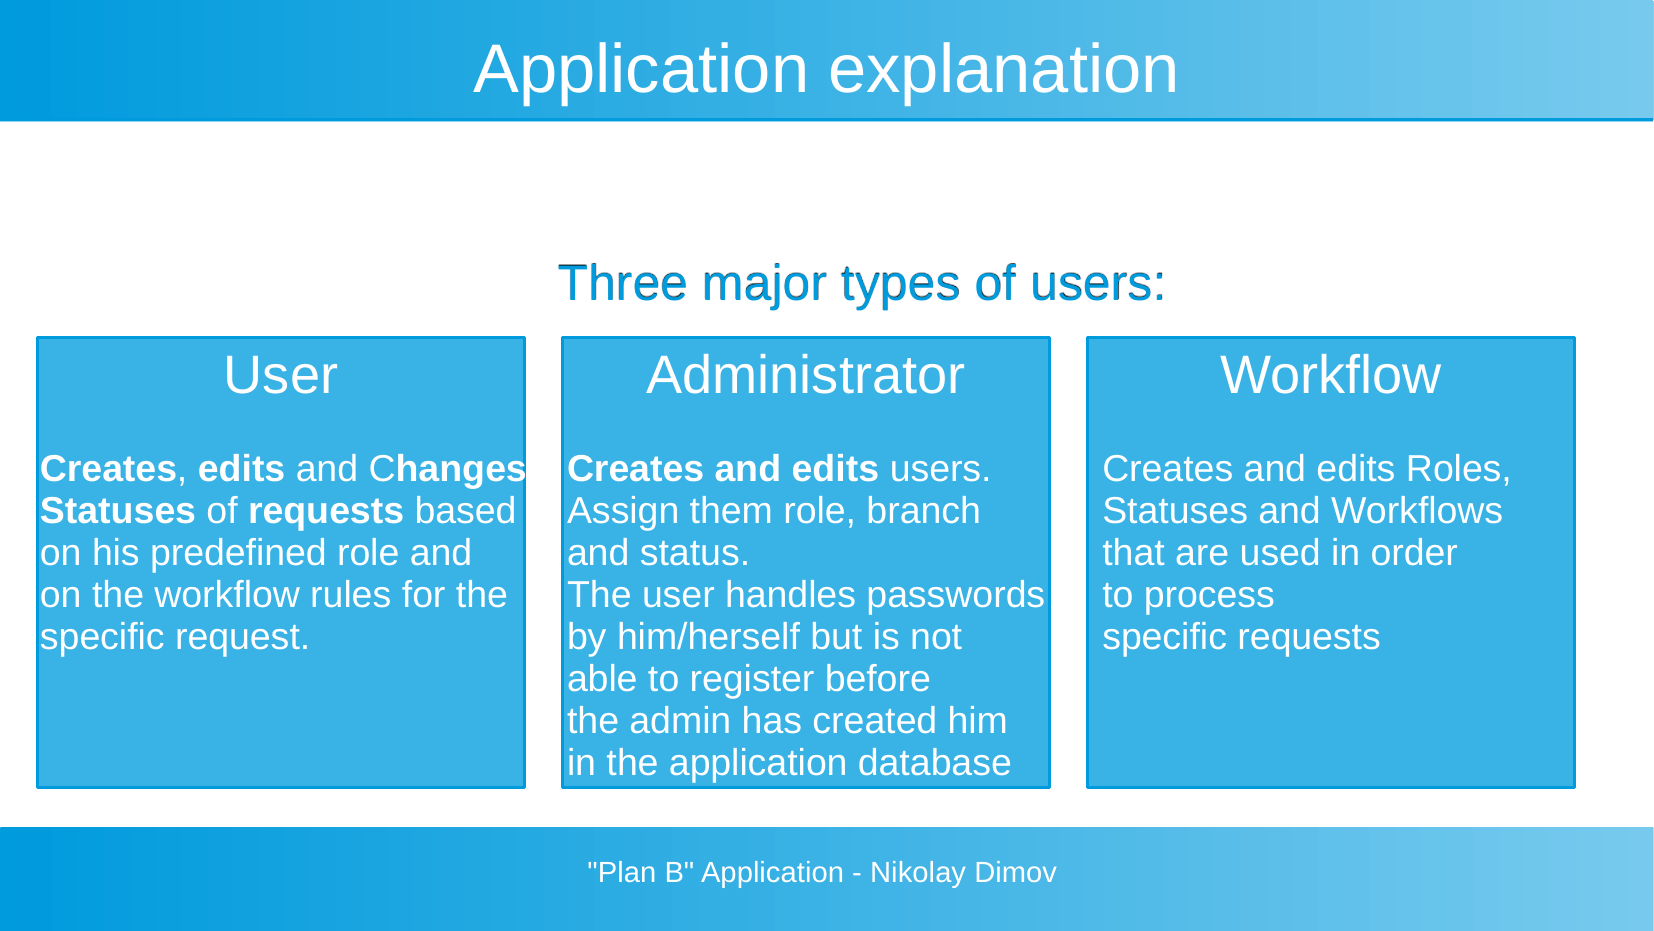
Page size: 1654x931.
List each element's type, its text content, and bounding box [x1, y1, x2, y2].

text_box Administrator Creates and edits users. Assign them role, branch and status. The user handles passwords by him/herself but is not able to register before the admin has created him in the application database [562, 337, 1050, 788]
text_box User Creates, edits and Changes Statuses of requests based on his predefined role and on the workflow rules for the specific request. [37, 337, 525, 788]
title Application explanation [59, 29, 1595, 108]
list Three major types of users: [59, 177, 1595, 768]
text_box Workflow Creates and edits Roles, Statuses and Workflows that are used in order to process specific requests [1087, 337, 1575, 788]
